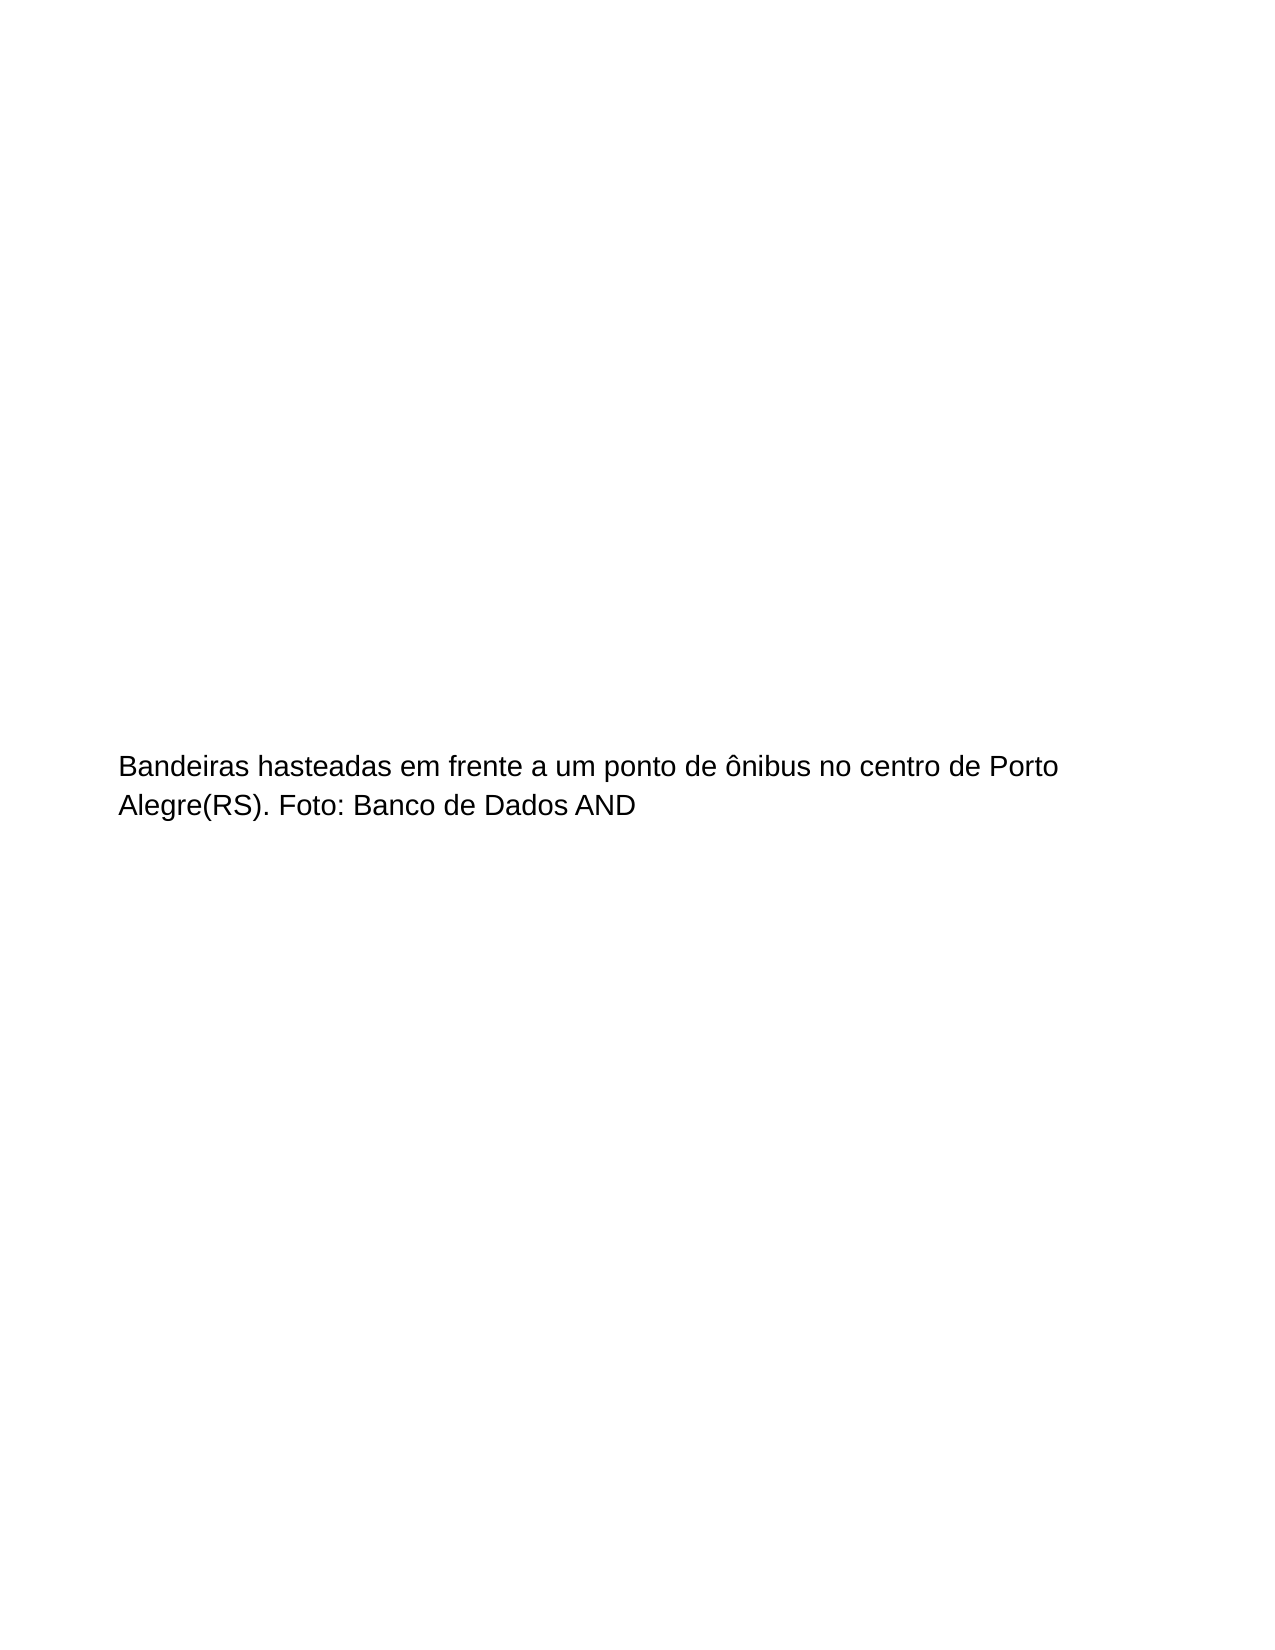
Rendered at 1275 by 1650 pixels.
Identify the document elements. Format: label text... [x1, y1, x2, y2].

text Bandeiras hasteadas em frente a um ponto de ônibus no centro de Porto Alegre(RS). Foto: Banco de Dados AND [118, 749, 1157, 821]
